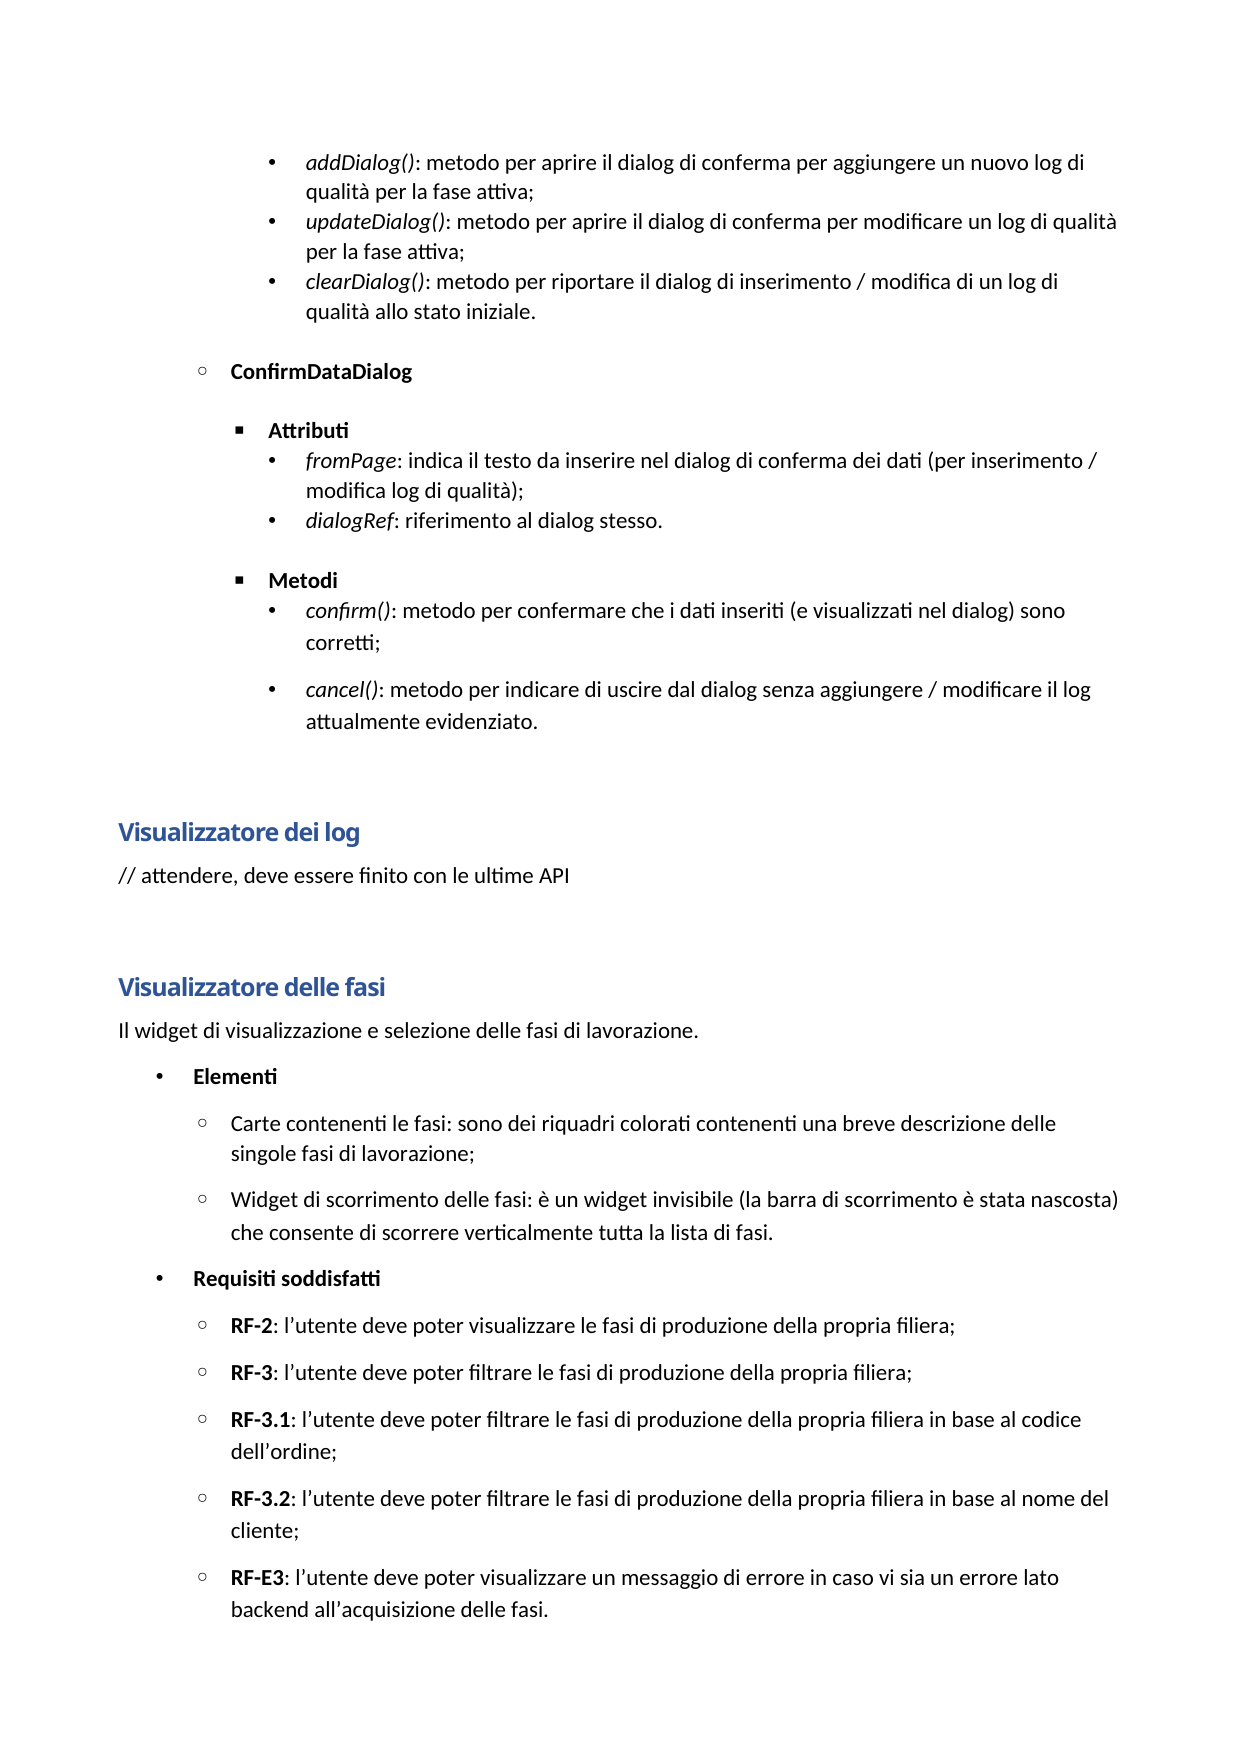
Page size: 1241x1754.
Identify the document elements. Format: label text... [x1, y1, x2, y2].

list RF-3.1: l’utente deve poter filtrare le fasi di produzione della propria filiera in base al codice dell’ordine; [193, 1405, 1122, 1465]
list Widget di scorrimento delle fasi: è un widget invisibile (la barra di scorrimento è stata nascosta) che consente di scorrere verticalmente tutta la lista di fasi. [193, 1186, 1122, 1246]
list Carte contenenti le fasi: sono dei riquadri colorati contenenti una breve descrizione delle singole fasi di lavorazione; [193, 1109, 1122, 1167]
list cancel(): metodo per indicare di uscire dal dialog senza aggiungere / modificare il log attualmente evidenziato. [268, 675, 1122, 735]
list addDialog(): metodo per aprire il dialog di conferma per aggiungere un nuovo log di qualità per la fase attiva; [268, 148, 1122, 206]
subtitle Visualizzatore dei log [118, 815, 1122, 849]
list clearDialog(): metodo per riportare il dialog di inserimento / modifica di un log di qualità allo stato iniziale. [268, 267, 1122, 325]
list confirm(): metodo per confermare che i dati inseriti (e visualizzati nel dialog) sono corretti; [268, 596, 1122, 656]
list RF-3.2: l’utente deve poter filtrare le fasi di produzione della propria filiera in base al nome del cliente; [193, 1484, 1122, 1544]
list RF-2: l’utente deve poter visualizzare le fasi di produzione della propria filiera; [193, 1311, 1122, 1339]
list fromPage: indica il testo da inserire nel dialog di conferma dei dati (per inserimento / modifica log di qualità); [268, 447, 1122, 504]
list Attributi [231, 417, 1122, 445]
list Requisiti soddisfatti [156, 1264, 1122, 1292]
text // attendere, deve essere finito con le ultime API [118, 862, 1122, 890]
list updateDialog(): metodo per aprire il dialog di conferma per modificare un log di qualità per la fase attiva; [268, 207, 1122, 265]
list ConfirmDataDialog [193, 357, 1122, 385]
list Elementi [156, 1062, 1122, 1091]
list RF-3: l’utente deve poter filtrare le fasi di produzione della propria filiera; [193, 1358, 1122, 1386]
text Il widget di visualizzazione e selezione delle fasi di lavorazione. [118, 1016, 1122, 1044]
list Metodi [231, 566, 1122, 594]
list RF-E3: l’utente deve poter visualizzare un messaggio di errore in caso vi sia un errore lato backend all’acquisizione delle fasi. [193, 1563, 1122, 1623]
list dialogRef: riferimento al dialog stesso. [268, 506, 1122, 534]
subtitle Visualizzatore delle fasi [118, 969, 1122, 1003]
